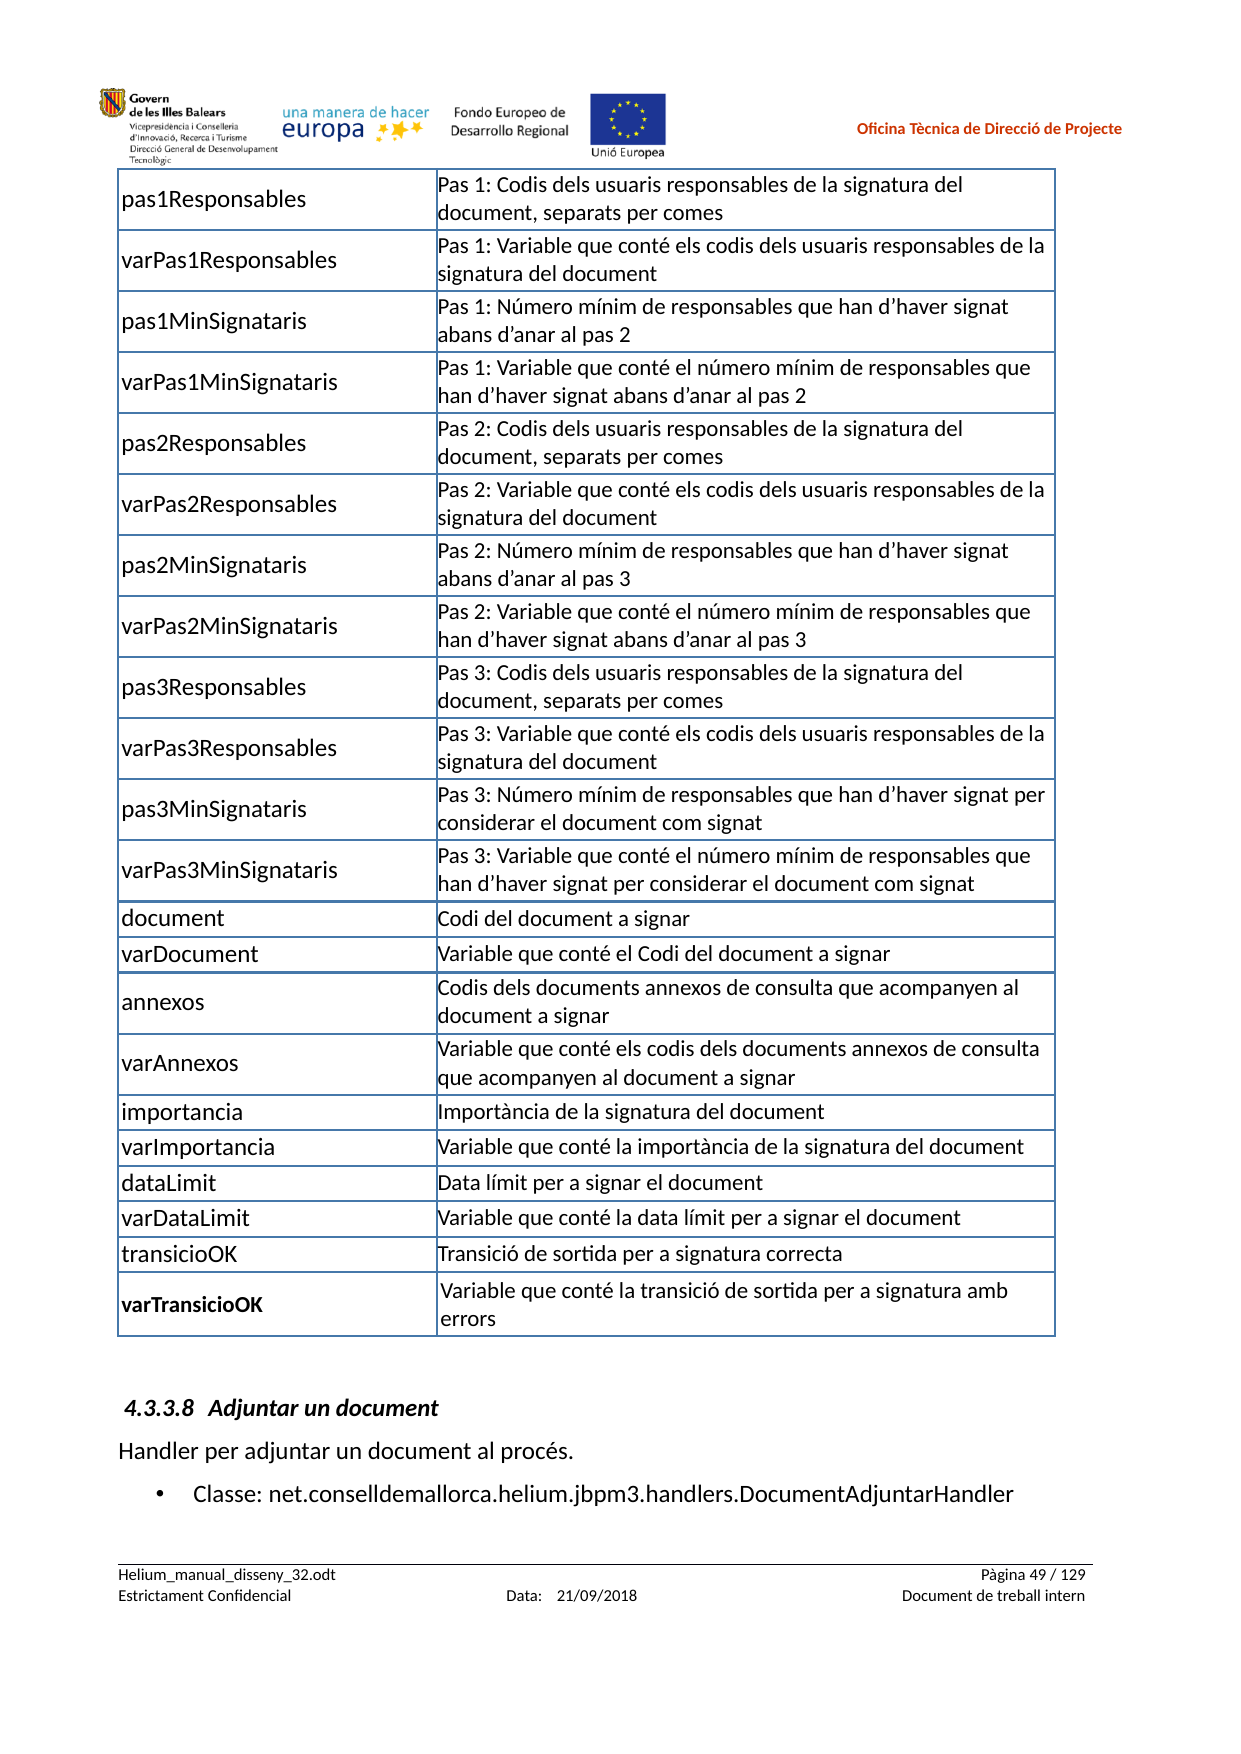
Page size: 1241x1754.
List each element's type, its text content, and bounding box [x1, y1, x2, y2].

table_cell varDocument [119, 938, 436, 971]
table_cell varPas1MinSignataris [119, 353, 436, 412]
table_cell Transició de sortida per a signatura correcta [438, 1238, 1054, 1271]
table_cell document [119, 903, 436, 936]
table_cell dataLimit [119, 1167, 436, 1200]
table_cell annexos [119, 974, 436, 1032]
text Handler per adjuntar un document al procés. [118, 1436, 1122, 1466]
table_cell Codis dels documents annexos de consulta que acompanyen al document a signar [438, 974, 1054, 1032]
table_cell varTransicioOK [119, 1273, 436, 1335]
table_cell Variable que conté els codis dels documents annexos de consulta que acompanyen al document a signar [438, 1035, 1054, 1093]
table_cell pas1Responsables [119, 170, 436, 229]
table_cell varPas2MinSignataris [119, 597, 436, 656]
table_cell Variable que conté la importància de la signatura del document [438, 1131, 1054, 1164]
table_cell Pas 3: Codis dels usuaris responsables de la signatura del document, separats per comes [438, 658, 1054, 717]
table_cell varAnnexos [119, 1035, 436, 1093]
table_cell Codi del document a signar [438, 903, 1054, 936]
table_cell varPas1Responsables [119, 231, 436, 290]
table_cell pas2MinSignataris [119, 536, 436, 595]
picture [99, 87, 668, 166]
table_cell Variable que conté el Codi del document a signar [438, 938, 1054, 971]
list Classe: net.conselldemallorca.helium.jbpm3.handlers.DocumentAdjuntarHandler [156, 1478, 1122, 1509]
table_cell pas2Responsables [119, 414, 436, 473]
table_cell varDataLimit [119, 1202, 436, 1236]
table_cell varPas3MinSignataris [119, 841, 436, 900]
table_cell Pas 2: Codis dels usuaris responsables de la signatura del document, separats per comes [438, 414, 1054, 473]
table_cell Pas 2: Variable que conté els codis dels usuaris responsables de la signatura del document [438, 475, 1054, 534]
table_cell Pas 3: Variable que conté el número mínim de responsables que han d’haver signat per considerar el document com signat [438, 841, 1054, 900]
table_cell pas3Responsables [119, 658, 436, 717]
table_cell Importància de la signatura del document [438, 1096, 1054, 1129]
table_cell Variable que conté la data límit per a signar el document [438, 1202, 1054, 1236]
table_cell pas1MinSignataris [119, 292, 436, 351]
table_cell Pas 2: Variable que conté el número mínim de responsables que han d’haver signat abans d’anar al pas 3 [438, 597, 1054, 656]
table_cell Pas 3: Número mínim de responsables que han d’haver signat per considerar el document com signat [438, 780, 1054, 839]
table_cell Pas 1: Variable que conté els codis dels usuaris responsables de la signatura del document [438, 231, 1054, 290]
table_cell Pas 3: Variable que conté els codis dels usuaris responsables de la signatura del document [438, 719, 1054, 778]
table_cell Variable que conté la transició de sortida per a signatura amb errors [438, 1273, 1054, 1335]
table_cell Pas 2: Número mínim de responsables que han d’haver signat abans d’anar al pas 3 [438, 536, 1054, 595]
table_cell Data límit per a signar el document [438, 1167, 1054, 1200]
table_cell pas3MinSignataris [119, 780, 436, 839]
subtitle Adjuntar un document [118, 1393, 1122, 1423]
table_cell Pas 1: Variable que conté el número mínim de responsables que han d’haver signat abans d’anar al pas 2 [438, 353, 1054, 412]
table_cell Pas 1: Codis dels usuaris responsables de la signatura del document, separats per comes [438, 170, 1054, 229]
table_cell varPas3Responsables [119, 719, 436, 778]
table_cell varImportancia [119, 1131, 436, 1164]
table_cell varPas2Responsables [119, 475, 436, 534]
table_cell importancia [119, 1096, 436, 1129]
table_cell Pas 1: Número mínim de responsables que han d’haver signat abans d’anar al pas 2 [438, 292, 1054, 351]
table_cell transicioOK [119, 1238, 436, 1271]
